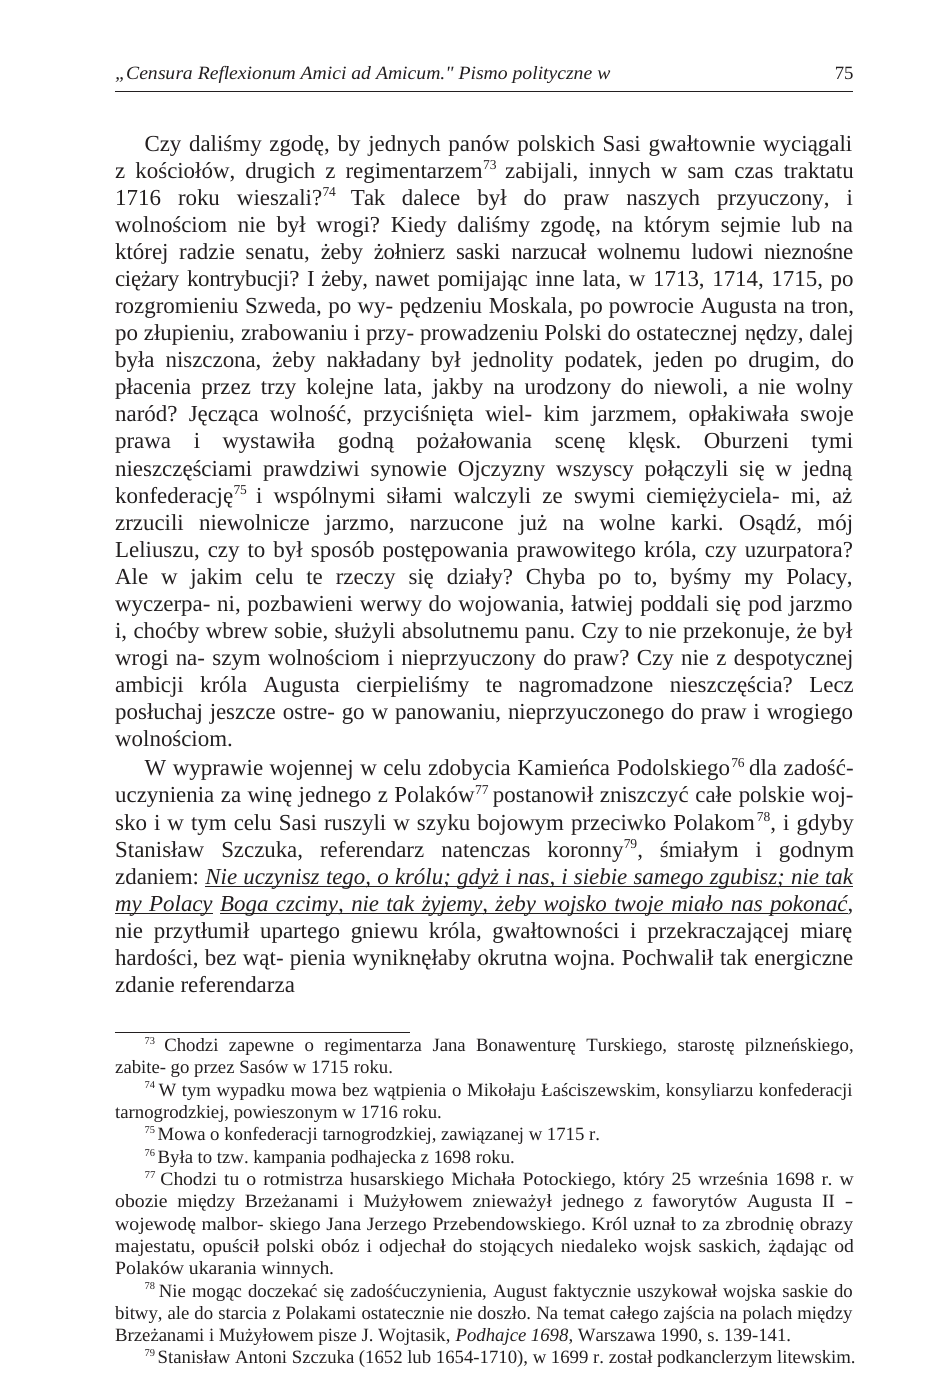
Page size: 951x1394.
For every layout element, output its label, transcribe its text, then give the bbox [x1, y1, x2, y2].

text 79 Stanisław Antoni Szczuka (1652 lub 1654-1710), w 1699 r. został podkanclerzym litewskim. [144, 1346, 914, 1368]
text 73 Chodzi zapewne o regimentarza Jana Bonawenturę Turskiego, starostę pilzneńskiego, zabite- go przez Sasów w 1715 roku. [115, 1027, 854, 1078]
text 74 W tym wypadku mowa bez wątpienia o Mikołaju Łaściszewskim, konsyliarzu konfederacji tarnogrodzkiej, powieszonym w 1716 roku. [115, 1079, 853, 1122]
text W wyprawie wojennej w celu zdobycia Kamieńca Podolskiego76 dla zadość- uczynienia za winę jednego z Polaków77 postanowił zniszczyć całe polskie woj- sko i w tym celu Sasi ruszyli w szyku bojowym przeciwko Polakom78, i gdyby Stanisław Szczuka, referendarz natenczas koronny79, śmiałym i godnym zdaniem: Nie uczynisz tego, o królu; gdyż i nas, i siebie samego zgubisz; nie tak my Polacy Boga czcimy, nie tak żyjemy, żeby wojsko twoje miało nas pokonać, nie przytłumił upartego gniewu króla, gwałtowności i przekraczającej miarę hardości, bez wąt- pienia wyniknęłaby okrutna wojna. Pochwalił tak energiczne zdanie referendarza [115, 754, 854, 997]
text 75 Mowa o konfederacji tarnogrodzkiej, zawiązanej w 1715 r. [144, 1123, 914, 1145]
text 77 Chodzi tu o rotmistrza husarskiego Michała Potockiego, który 25 września 1698 r. w obozie między Brzeżanami i Mużyłowem znieważył jednego z faworytów Augusta II - wojewodę malbor- skiego Jana Jerzego Przebendowskiego. Król uznał to za zbrodnię obrazy majestatu, opuścił polski obóz i odjechał do stojących niedaleko wojsk saskich, żądając od Polaków ukarania winnych. [115, 1168, 854, 1278]
text Czy daliśmy zgodę, by jednych panów polskich Sasi gwałtownie wyciągali z kościołów, drugich z regimentarzem73 zabijali, innych w sam czas traktatu 1716 roku wieszali?74 Tak dalece był do praw naszych przyuczony, i wolnościom nie był wrogi? Kiedy daliśmy zgodę, na którym sejmie lub na której radzie senatu, żeby żołnierz saski narzucał wolnemu ludowi nieznośne ciężary kontrybucji? I żeby, nawet pomijając inne lata, w 1713, 1714, 1715, po rozgromieniu Szweda, po wy- pędzeniu Moskala, po powrocie Augusta na tron, po złupieniu, zrabowaniu i przy- prowadzeniu Polski do ostatecznej nędzy, dalej była niszczona, żeby nakładany był jednolity podatek, jeden po drugim, do płacenia przez trzy kolejne lata, jakby na urodzony do niewoli, a nie wolny naród? Jęcząca wolność, przyciśnięta wiel- kim jarzmem, opłakiwała swoje prawa i wystawiła godną pożałowania scenę klęsk. Oburzeni tymi nieszczęściami prawdziwi synowie Ojczyzny wszyscy połączyli się w jedną konfederację75 i wspólnymi siłami walczyli ze swymi ciemiężyciela- mi, aż zrzucili niewolnicze jarzmo, narzucone już na wolne karki. Osądź, mój Leliuszu, czy to był sposób postępowania prawowitego króla, czy uzurpatora? Ale w jakim celu te rzeczy się działy? Chyba po to, byśmy my Polacy, wyczerpa- ni, pozbawieni werwy do wojowania, łatwiej poddali się pod jarzmo i, choćby wbrew sobie, służyli absolutnemu panu. Czy to nie przekonuje, że był wrogi na- szym wolnościom i nieprzyuczony do praw? Czy nie z despotycznej ambicji króla Augusta cierpieliśmy te nagromadzone nieszczęścia? Lecz posłuchaj jeszcze ostre- go w panowaniu, nieprzyuczonego do praw i wrogiego wolnościom. [115, 129, 854, 752]
text 78 Nie mogąc doczekać się zadośćuczynienia, August faktycznie uszykował wojska saskie do bitwy, ale do starcia z Polakami ostatecznie nie doszło. Na temat całego zajścia na polach między Brzeżanami i Mużyłowem pisze J. Wojtasik, Podhajce 1698, Warszawa 1990, s. 139-141. [115, 1279, 854, 1345]
text 76 Była to tzw. kampania podhajecka z 1698 roku. [144, 1146, 914, 1167]
